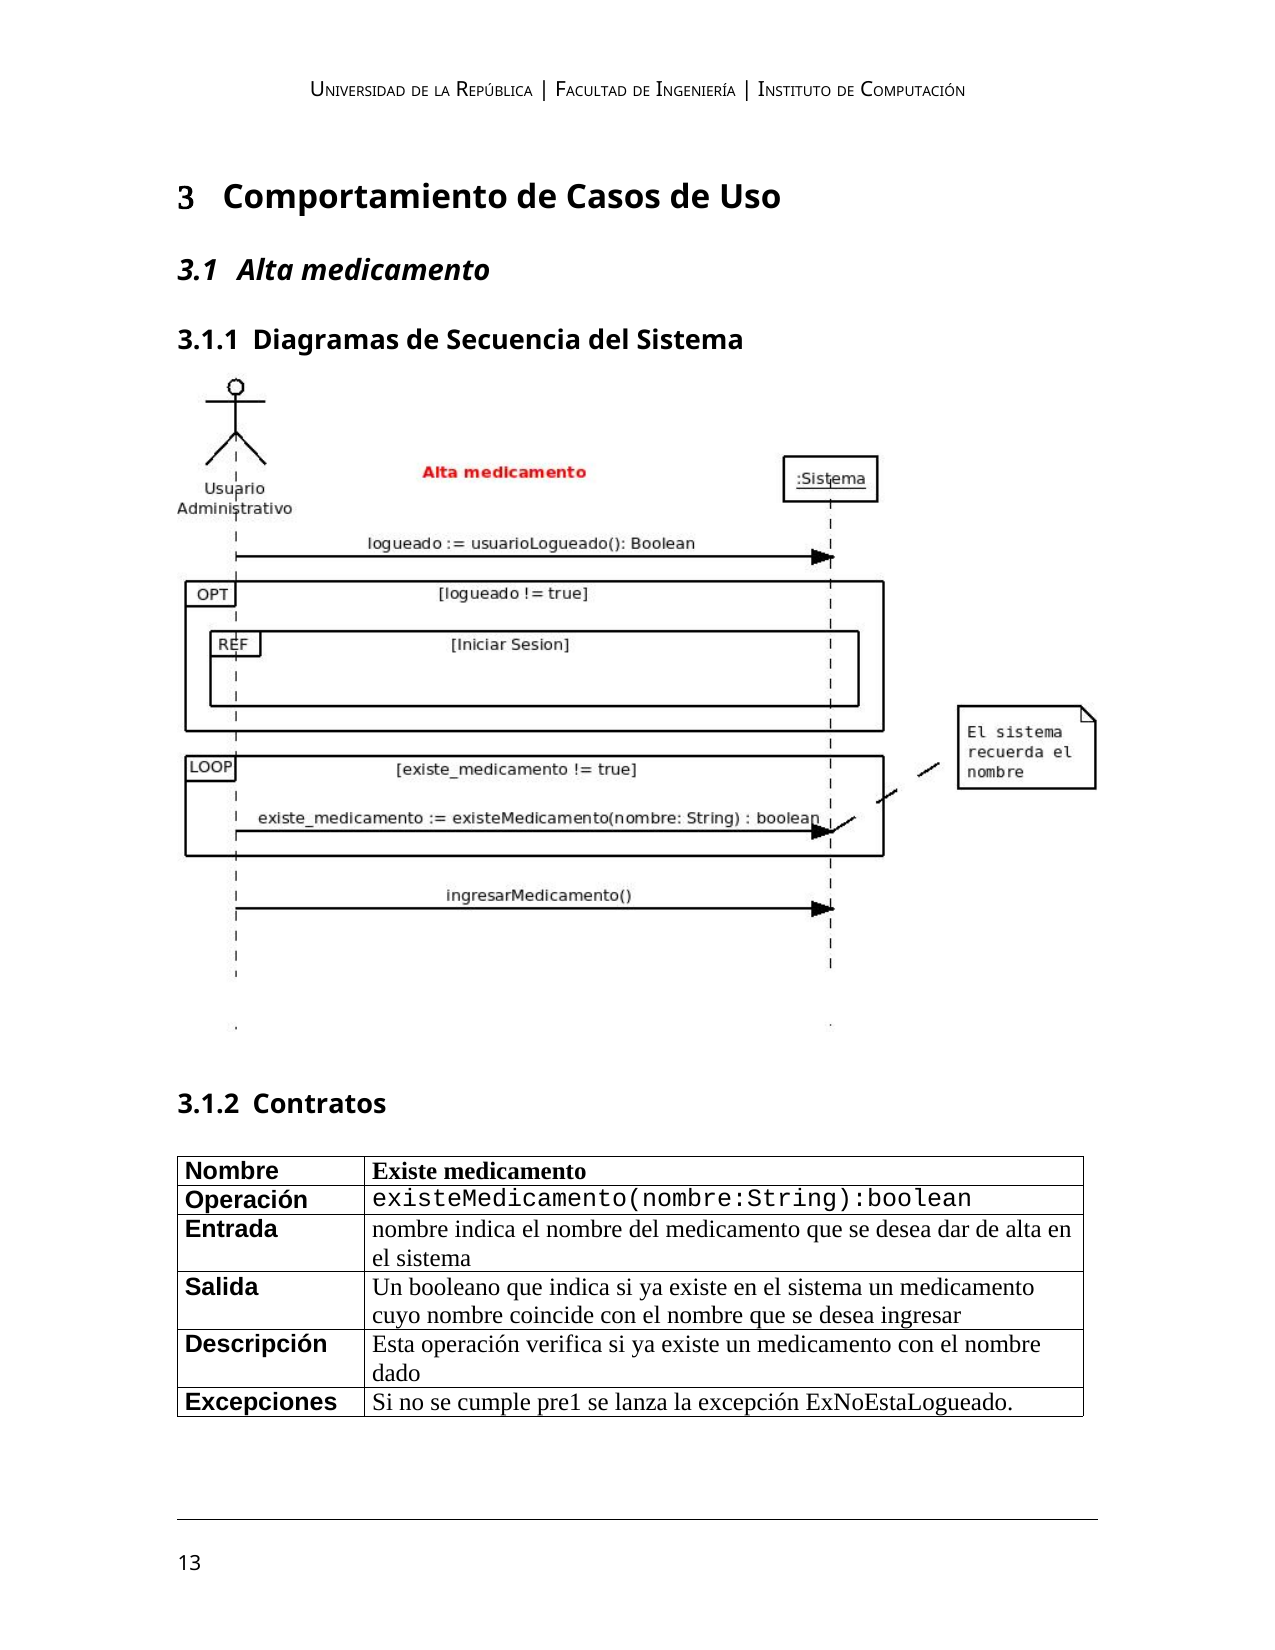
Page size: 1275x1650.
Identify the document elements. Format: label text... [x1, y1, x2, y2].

table_header Nombre [178, 1157, 364, 1185]
subtitle Alta medicamento [177, 249, 1098, 289]
table_cell existeMedicamento(nombre:String):boolean [365, 1186, 1083, 1214]
table_cell Si no se cumple pre1 se lanza la excepción ExNoEstaLogueado. [365, 1388, 1083, 1416]
table_cell Entrada [178, 1215, 364, 1271]
table_cell Salida [178, 1272, 364, 1329]
table_cell Descripción [178, 1330, 364, 1387]
table_header Existe medicamento [365, 1157, 1083, 1185]
table_cell nombre indica el nombre del medicamento que se desea dar de alta en el sistema [365, 1215, 1083, 1271]
table_cell Operación [178, 1186, 364, 1214]
subtitle Comportamiento de Casos de Uso [177, 173, 1098, 218]
table_cell Excepciones [178, 1388, 364, 1416]
table_cell Un booleano que indica si ya existe en el sistema un medicamento cuyo nombre coincide con el nombre que se desea ingresar [365, 1272, 1083, 1329]
picture [177, 363, 1098, 1032]
subtitle Contratos [177, 1084, 1098, 1121]
table_cell Esta operación verifica si ya existe un medicamento con el nombre dado [365, 1330, 1083, 1387]
subtitle Diagramas de Secuencia del Sistema [177, 320, 1098, 357]
